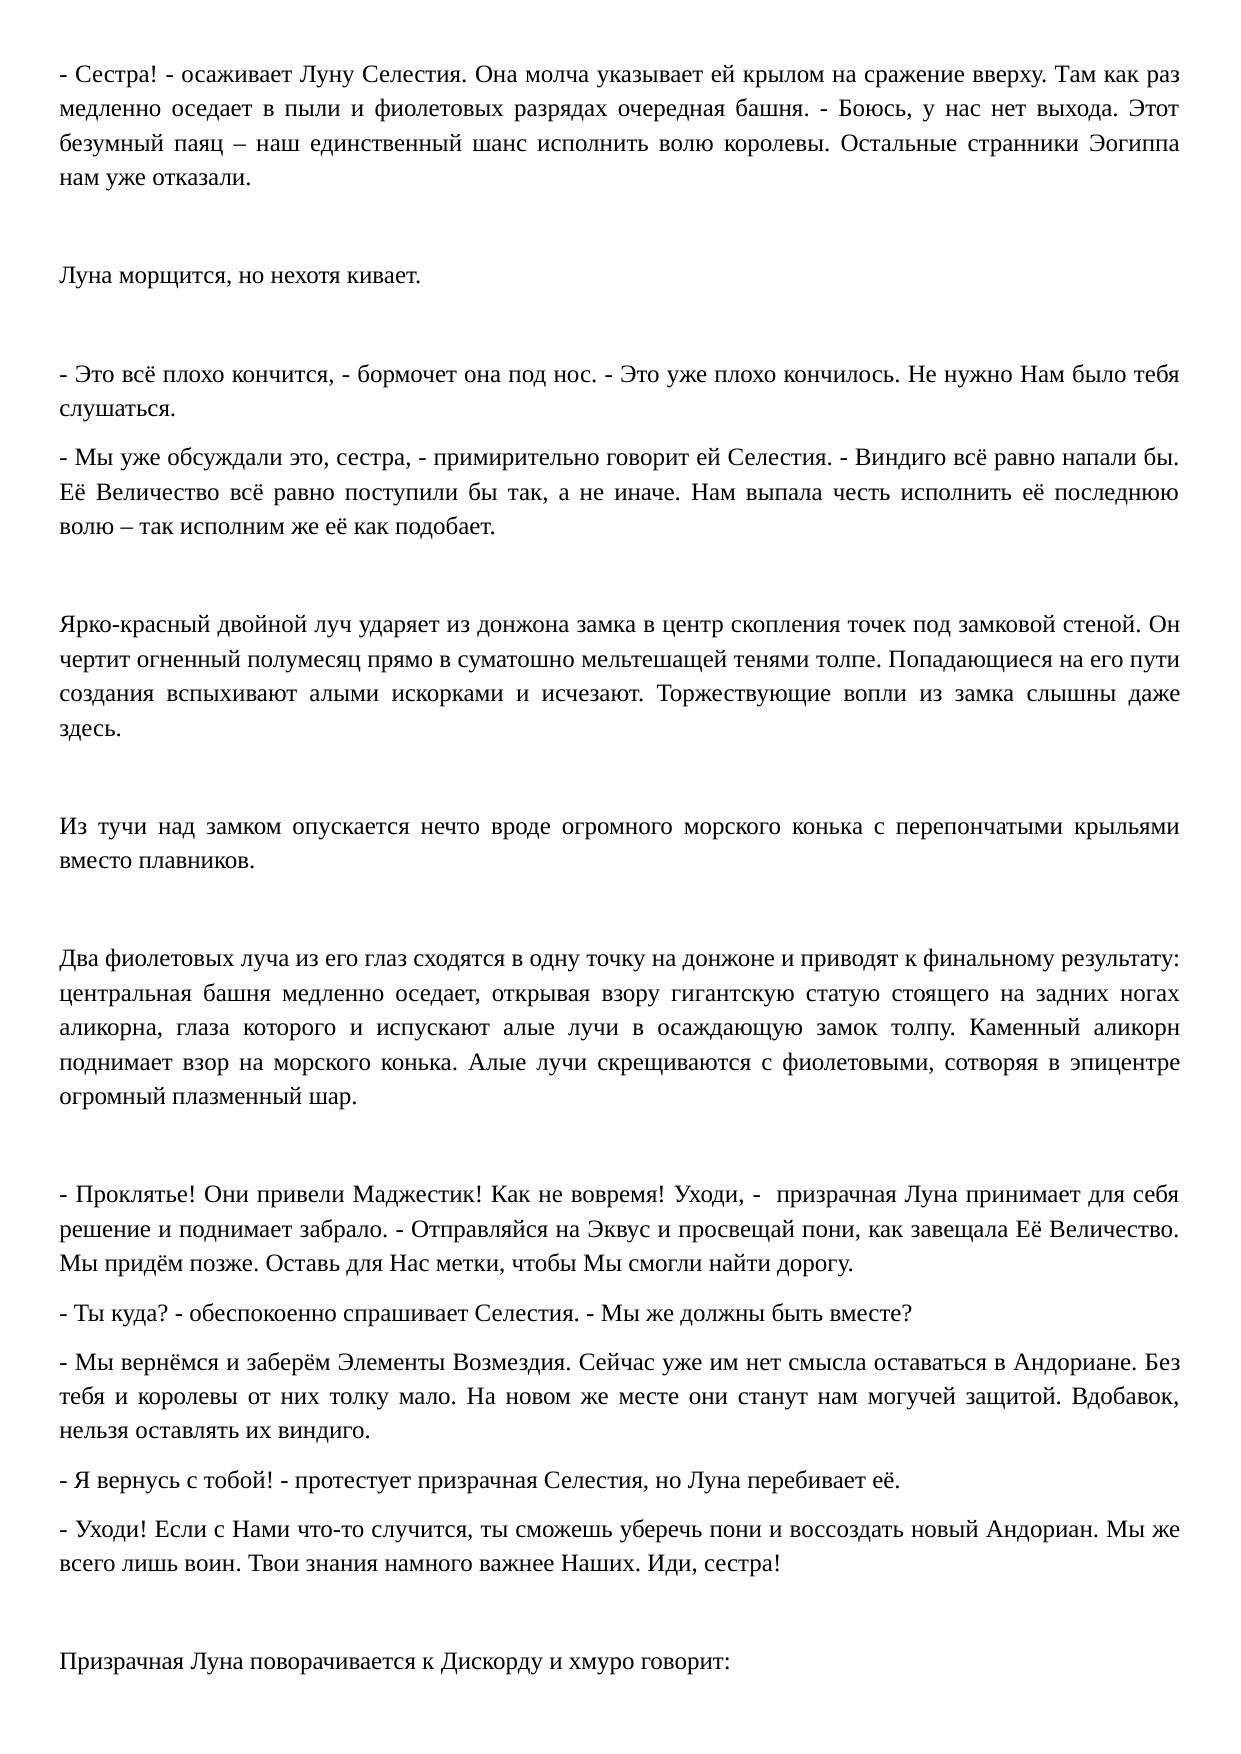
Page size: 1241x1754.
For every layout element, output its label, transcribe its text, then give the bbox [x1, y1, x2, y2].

text - Мы вернёмся и заберём Элементы Возмездия. Сейчас уже им нет смысла оставаться в Андориане. Без тебя и королевы от них толку мало. На новом же месте они станут нам могучей защитой. Вдобавок, нельзя оставлять их виндиго. [59, 1347, 1181, 1444]
text Луна морщится, но нехотя кивает. [59, 261, 1181, 289]
text - Мы уже обсуждали это, сестра, - примирительно говорит ей Селестия. - Виндиго всё равно напали бы. Её Величество всё равно поступили бы так, а не иначе. Нам выпала честь исполнить её последнюю волю – так исполним же её как подобает. [59, 442, 1181, 540]
text Призрачная Луна поворачивается к Дискорду и хмуро говорит: [59, 1646, 1181, 1675]
text - Проклятье! Они привели Маджестик! Как не вовремя! Уходи, - призрачная Луна принимает для себя решение и поднимает забрало. - Отправляйся на Эквус и просвещай пони, как завещала Её Величество. Мы придём позже. Оставь для Нас метки, чтобы Мы смогли найти дорогу. [59, 1179, 1181, 1277]
text - Ты куда? - обеспокоенно спрашивает Селестия. - Мы же должны быть вместе? [59, 1298, 1181, 1326]
text Из тучи над замком опускается нечто вроде огромного морского конька с перепончатыми крыльями вместо плавников. [59, 811, 1181, 874]
text - Это всё плохо кончится, - бормочет она под нос. - Это уже плохо кончилось. Не нужно Нам было тебя слушаться. [59, 359, 1181, 422]
text Ярко-красный двойной луч ударяет из донжона замка в центр скопления точек под замковой стеной. Он чертит огненный полумесяц прямо в суматошно мельтешащей тенями толпе. Попадающиеся на его пути создания вспыхивают алыми искорками и исчезают. Торжествующие вопли из замка слышны даже здесь. [59, 609, 1181, 742]
text - Сестра! - осаживает Луну Селестия. Она молча указывает ей крылом на сражение вверху. Там как раз медленно оседает в пыли и фиолетовых разрядах очередная башня. - Боюсь, у нас нет выхода. Этот безумный паяц – наш единственный шанс исполнить волю королевы. Остальные странники Эогиппа нам уже отказали. [59, 59, 1181, 191]
text Два фиолетовых луча из его глаз сходятся в одну точку на донжоне и приводят к финальному результату: центральная башня медленно оседает, открывая взору гигантскую статую стоящего на задних ногах аликорна, глаза которого и испускают алые лучи в осаждающую замок толпу. Каменный аликорн поднимает взор на морского конька. Алые лучи скрещиваются с фиолетовыми, сотворяя в эпицентре огромный плазменный шар. [59, 943, 1181, 1110]
text - Я вернусь с тобой! - протестует призрачная Селестия, но Луна перебивает её. [59, 1465, 1181, 1493]
text - Уходи! Если с Нами что-то случится, ты сможешь уберечь пони и воссоздать новый Андориан. Мы же всего лишь воин. Твои знания намного важнее Наших. Иди, сестра! [59, 1514, 1181, 1577]
